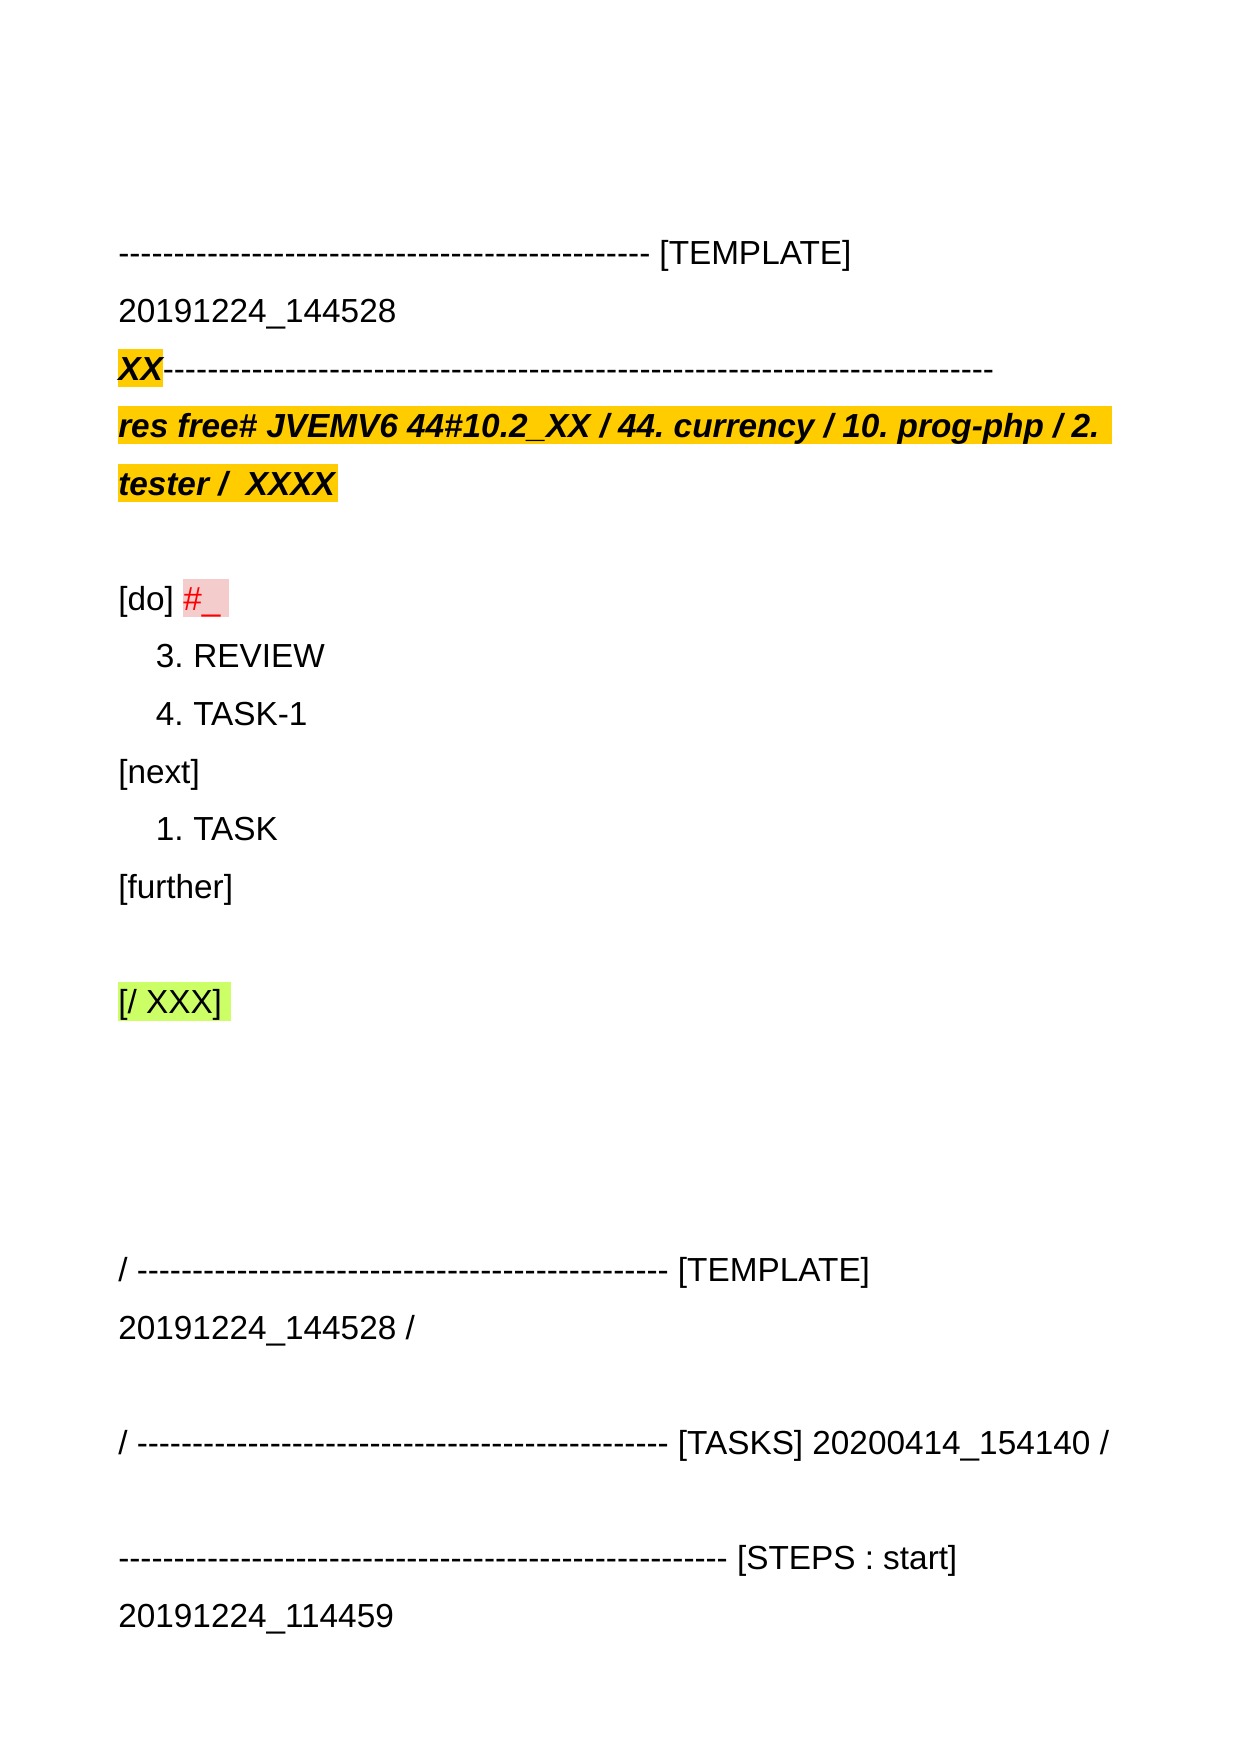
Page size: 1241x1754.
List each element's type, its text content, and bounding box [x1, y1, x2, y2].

list TASK [156, 809, 1122, 848]
text ------------------------------------------------------- [STEPS : start] 20191224_114459 [118, 1538, 1122, 1634]
text res free# JVEMV6 44#10.2_XX / 44. currency / 10. prog-php / 2. tester / XXXX [118, 406, 1122, 502]
list TASK-1 [156, 694, 1122, 733]
text / ------------------------------------------------ [TASKS] 20200414_154140 / [118, 1423, 1122, 1461]
text ------------------------------------------------ [TEMPLATE] 20191224_144528 [118, 233, 1122, 329]
text [further] [118, 867, 1122, 905]
text [do] #_ [118, 579, 1122, 617]
text [/ XXX] [118, 924, 1122, 1021]
text / ------------------------------------------------ [TEMPLATE] 20191224_144528 / [118, 1250, 1122, 1346]
text [next] [118, 752, 1122, 790]
list REVIEW [156, 637, 1122, 675]
text XX--------------------------------------------------------------------------- [118, 348, 1122, 387]
